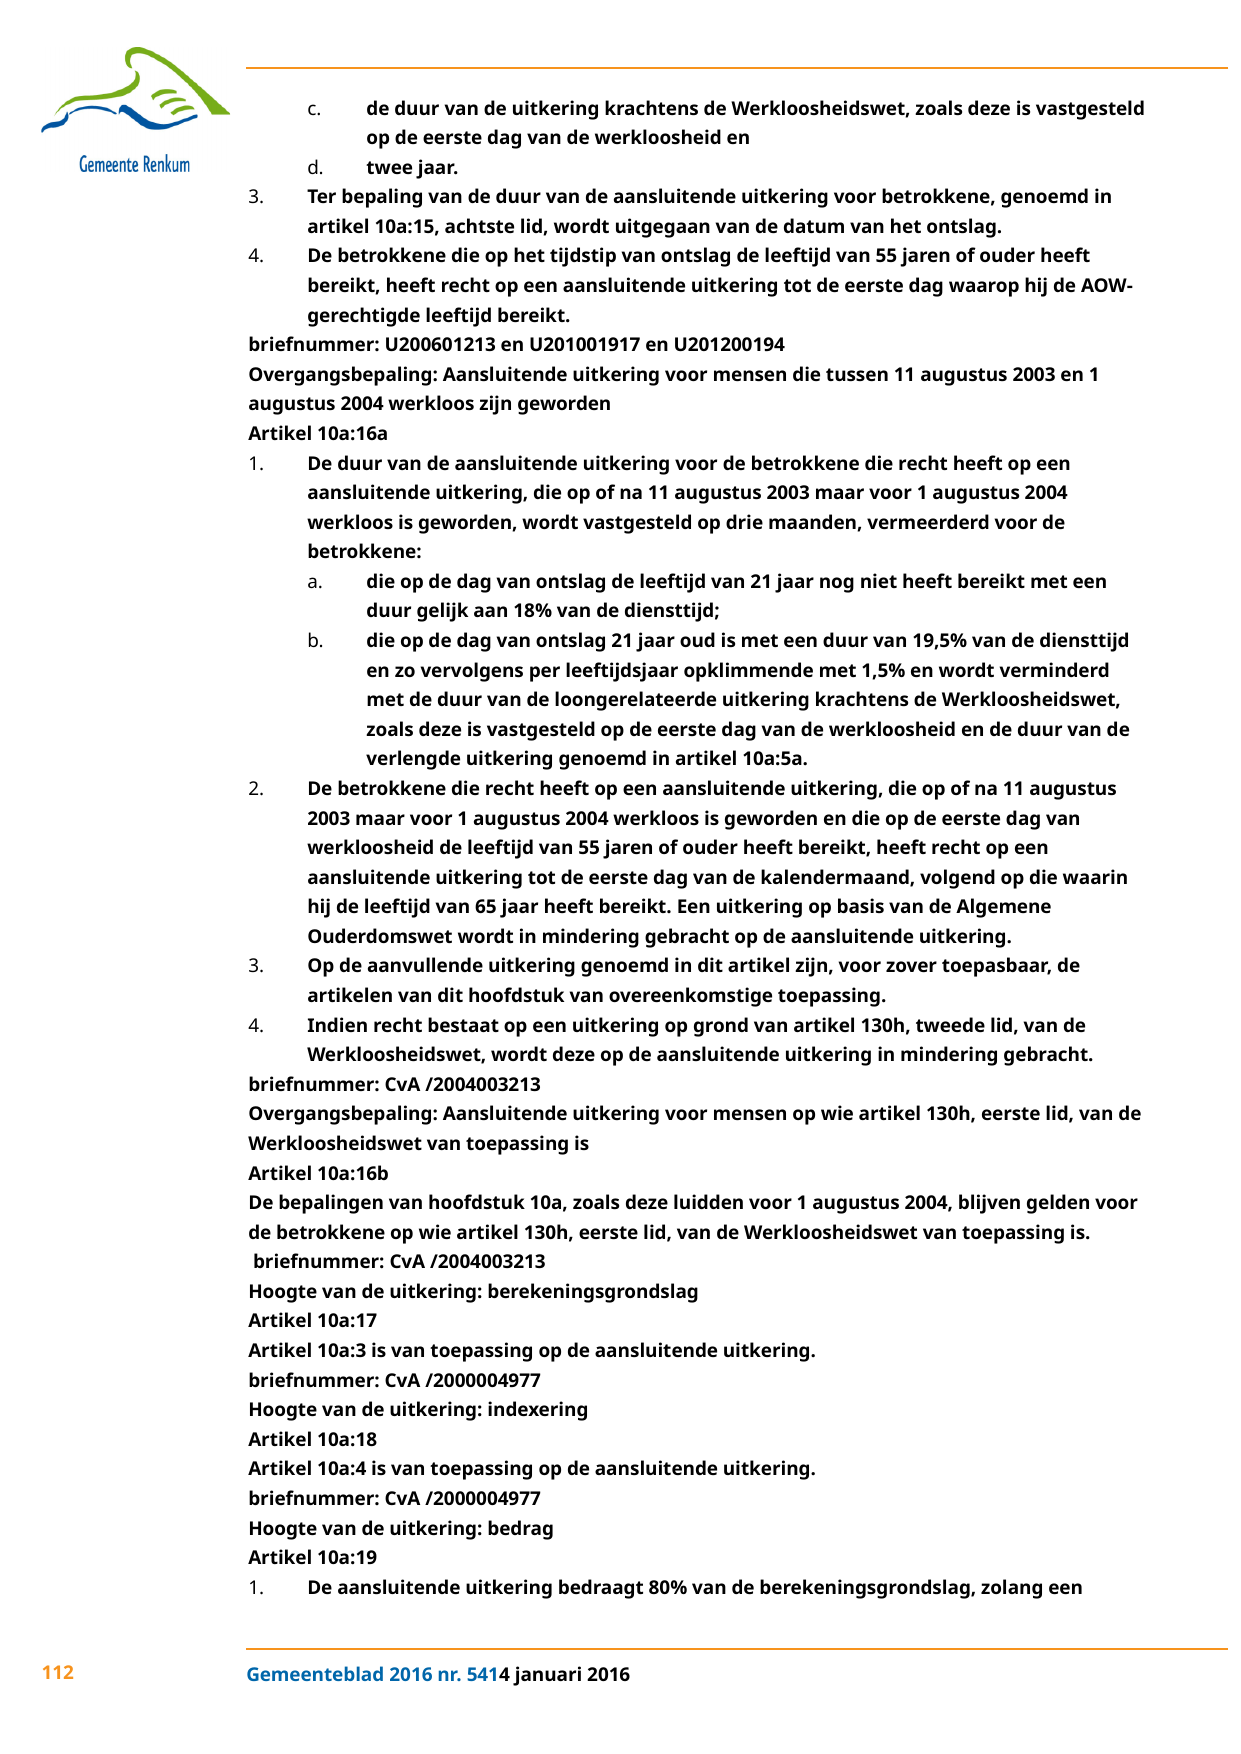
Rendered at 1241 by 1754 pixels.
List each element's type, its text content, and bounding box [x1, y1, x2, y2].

text Artikel 10a:19 [248, 1544, 1152, 1570]
text Artikel 10a:17 [248, 1308, 1152, 1333]
text Artikel 10a:16a [248, 420, 1152, 446]
text briefnummer: CvA /2000004977 [248, 1367, 1152, 1393]
text Artikel 10a:4 is van toepassing op de aansluitende uitkering. [248, 1456, 1152, 1481]
text Hoogte van de uitkering: bedrag [248, 1515, 1152, 1541]
list De duur van de aansluitende uitkering voor de betrokkene die recht heeft op een aansluitende uitkering, die op of na 11 augustus 2003 maar voor 1 augustus 2004 werkloos is geworden, wordt vastgesteld op drie maanden, vermeerderd voor de betrokkene: [248, 450, 1152, 564]
list Indien recht bestaat op een uitkering op grond van artikel 130h, tweede lid, van de Werkloosheidswet, wordt deze op de aansluitende uitkering in mindering gebracht. [248, 1012, 1152, 1067]
list Ter bepaling van de duur van de aansluitende uitkering voor betrokkene, genoemd in artikel 10a:15, achtste lid, wordt uitgegaan van de datum van het ontslag. [248, 183, 1152, 239]
text Overgangsbepaling: Aansluitende uitkering voor mensen op wie artikel 130h, eerste lid, van de Werkloosheidswet van toepassing is [248, 1101, 1152, 1156]
list De aansluitende uitkering bedraagt 80% van de berekeningsgrondslag, zolang een [248, 1574, 1152, 1600]
text briefnummer: CvA /2000004977 [248, 1485, 1152, 1511]
list de duur van de uitkering krachtens de Werkloosheidswet, zoals deze is vastgesteld op de eerste dag van de werkloosheid en [307, 95, 1152, 150]
text Artikel 10a:18 [248, 1426, 1152, 1452]
text Hoogte van de uitkering: indexering [248, 1396, 1152, 1422]
text Artikel 10a:3 is van toepassing op de aansluitende uitkering. [248, 1337, 1152, 1363]
text briefnummer: U200601213 en U201001917 en U201200194 [248, 331, 1152, 357]
text Artikel 10a:16b [248, 1160, 1152, 1186]
text De bepalingen van hoofdstuk 10a, zoals deze luidden voor 1 augustus 2004, blijven gelden voor de betrokkene op wie artikel 130h, eerste lid, van de Werkloosheidswet van toepassing is. [248, 1189, 1152, 1245]
list die op de dag van ontslag de leeftijd van 21 jaar nog niet heeft bereikt met een duur gelijk aan 18% van de diensttijd; [307, 568, 1152, 623]
list Op de aanvullende uitkering genoemd in dit artikel zijn, voor zover toepasbaar, de artikelen van dit hoofdstuk van overeenkomstige toepassing. [248, 953, 1152, 1008]
list De betrokkene die op het tijdstip van ontslag de leeftijd van 55 jaren of ouder heeft bereikt, heeft recht op een aansluitende uitkering tot de eerste dag waarop hij de AOW-gerechtigde leeftijd bereikt. [248, 243, 1152, 328]
text Overgangsbepaling: Aansluitende uitkering voor mensen die tussen 11 augustus 2003 en 1 augustus 2004 werkloos zijn geworden [248, 361, 1152, 416]
text briefnummer: CvA /2004003213 [248, 1071, 1152, 1097]
list twee jaar. [307, 154, 1152, 180]
picture [41, 47, 231, 172]
list die op de dag van ontslag 21 jaar oud is met een duur van 19,5% van de diensttijd en zo vervolgens per leeftijdsjaar opklimmende met 1,5% en wordt verminderd met de duur van de loongerelateerde uitkering krachtens de Werkloosheidswet, zoals deze is vastgesteld op de eerste dag van de werkloosheid en de duur van de verlengde uitkering genoemd in artikel 10a:5a. [307, 627, 1152, 771]
list De betrokkene die recht heeft op een aansluitende uitkering, die op of na 11 augustus 2003 maar voor 1 augustus 2004 werkloos is geworden en die op de eerste dag van werkloosheid de leeftijd van 55 jaren of ouder heeft bereikt, heeft recht op een aansluitende uitkering tot de eerste dag van de kalendermaand, volgend op die waarin hij de leeftijd van 65 jaar heeft bereikt. Een uitkering op basis van de Algemene Ouderdomswet wordt in mindering gebracht op de aansluitende uitkering. [248, 775, 1152, 949]
text briefnummer: CvA /2004003213 [248, 1248, 1152, 1274]
text Hoogte van de uitkering: berekeningsgrondslag [248, 1278, 1152, 1304]
